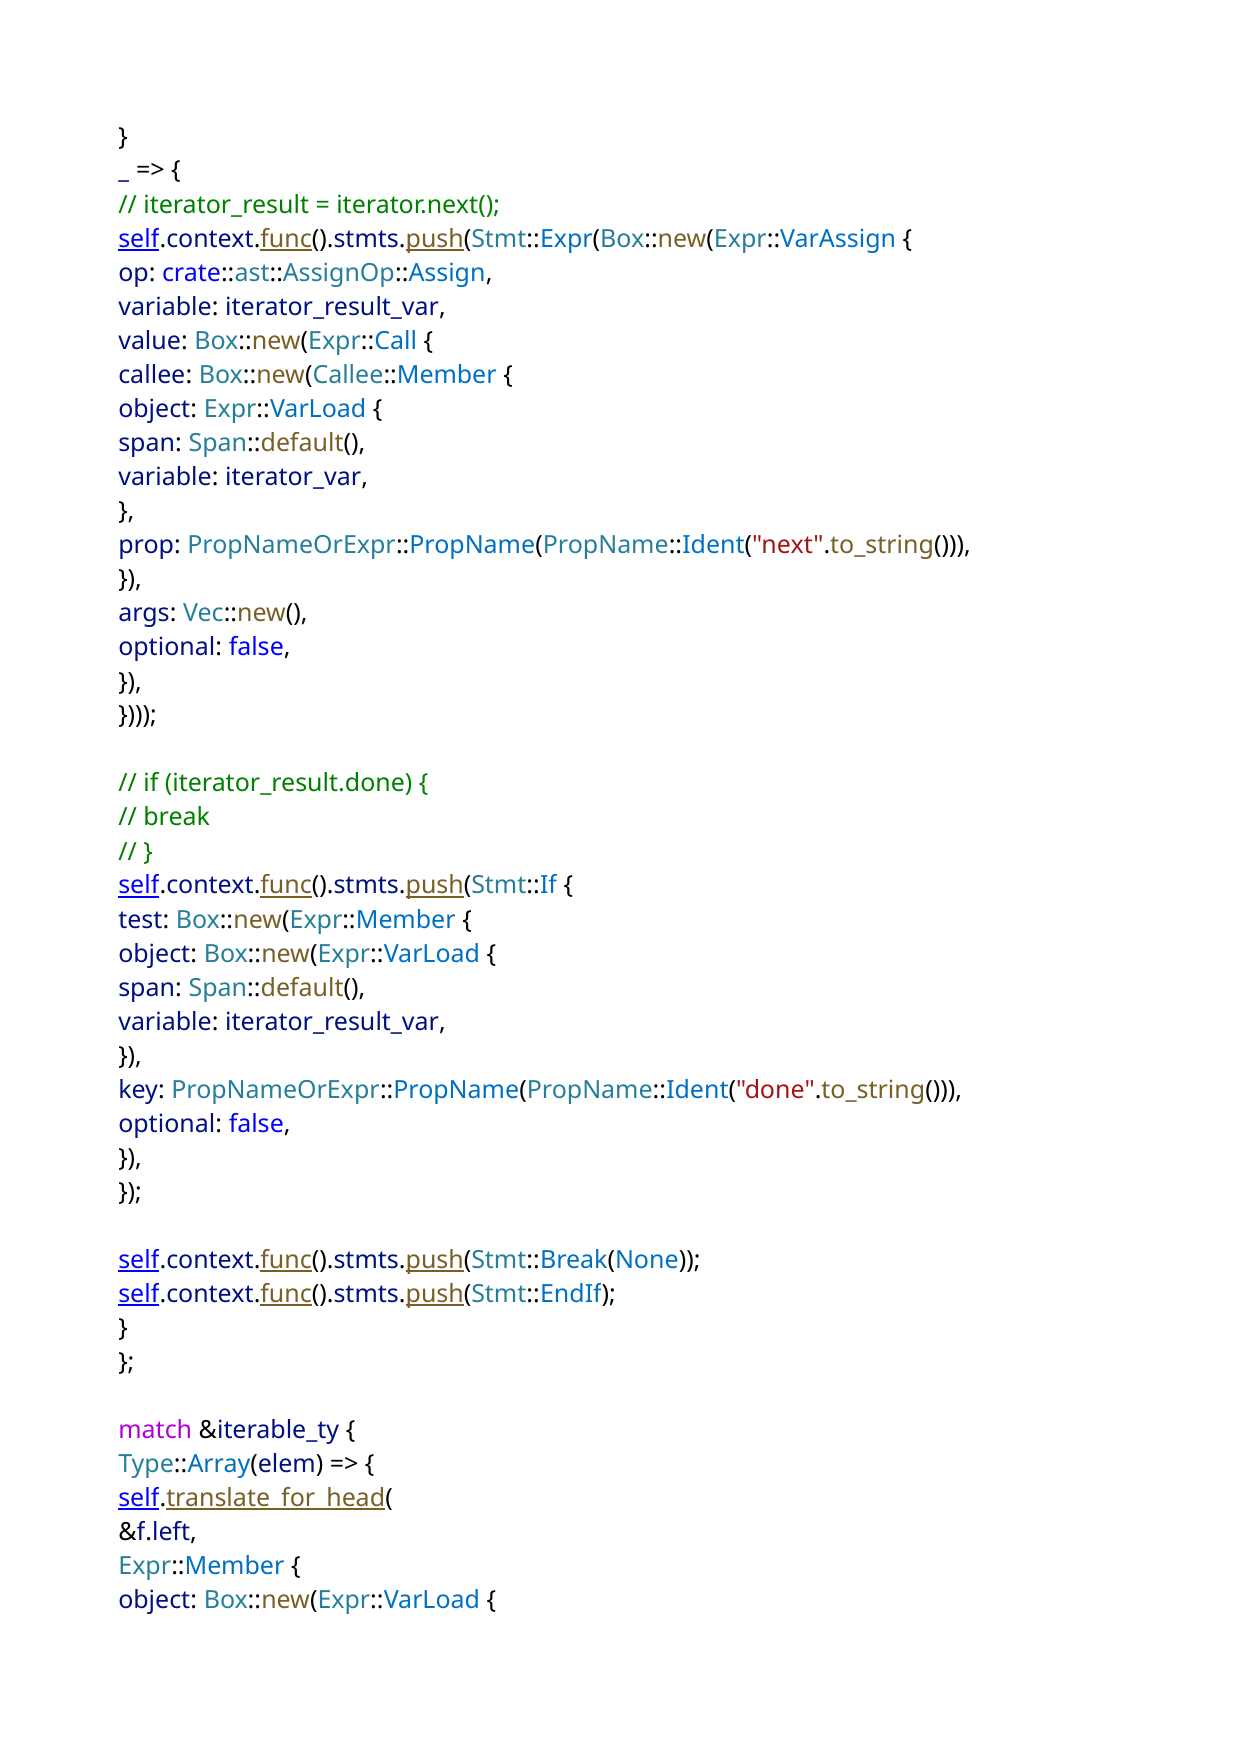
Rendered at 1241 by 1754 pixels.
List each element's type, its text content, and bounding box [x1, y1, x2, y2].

text } [118, 118, 1122, 152]
text &f.left, [118, 1514, 1122, 1548]
text _ => { [118, 152, 1122, 186]
text self.translate_for_head( [118, 1480, 1122, 1514]
text }))); [118, 697, 1122, 731]
text optional: false, [118, 629, 1122, 663]
text self.context.func().stmts.push(Stmt::If { [118, 867, 1122, 901]
text args: Vec::new(), [118, 595, 1122, 629]
text }), [118, 1140, 1122, 1174]
text variable: iterator_result_var, [118, 1003, 1122, 1037]
text callee: Box::new(Callee::Member { [118, 357, 1122, 391]
text span: Span::default(), [118, 969, 1122, 1003]
text } [118, 1310, 1122, 1344]
text // if (iterator_result.done) { [118, 765, 1122, 799]
text self.context.func().stmts.push(Stmt::EndIf); [118, 1276, 1122, 1310]
text span: Span::default(), [118, 425, 1122, 459]
text self.context.func().stmts.push(Stmt::Break(None)); [118, 1242, 1122, 1276]
text value: Box::new(Expr::Call { [118, 322, 1122, 357]
text self.context.func().stmts.push(Stmt::Expr(Box::new(Expr::VarAssign { [118, 220, 1122, 254]
text prop: PropNameOrExpr::PropName(PropName::Ident("next".to_string())), [118, 527, 1122, 561]
text Type::Array(elem) => { [118, 1446, 1122, 1480]
text test: Box::new(Expr::Member { [118, 901, 1122, 935]
text object: Box::new(Expr::VarLoad { [118, 935, 1122, 969]
text variable: iterator_result_var, [118, 288, 1122, 322]
text optional: false, [118, 1106, 1122, 1140]
text // iterator_result = iterator.next(); [118, 186, 1122, 220]
text variable: iterator_var, [118, 459, 1122, 493]
text }), [118, 561, 1122, 595]
text }); [118, 1174, 1122, 1208]
text object: Box::new(Expr::VarLoad { [118, 1582, 1122, 1616]
text }; [118, 1344, 1122, 1378]
text key: PropNameOrExpr::PropName(PropName::Ident("done".to_string())), [118, 1072, 1122, 1106]
text }), [118, 1037, 1122, 1072]
text match &iterable_ty { [118, 1412, 1122, 1446]
text // break [118, 799, 1122, 833]
text // } [118, 833, 1122, 867]
text Expr::Member { [118, 1548, 1122, 1582]
text }, [118, 493, 1122, 527]
text }), [118, 663, 1122, 697]
text op: crate::ast::AssignOp::Assign, [118, 254, 1122, 288]
text object: Expr::VarLoad { [118, 391, 1122, 425]
